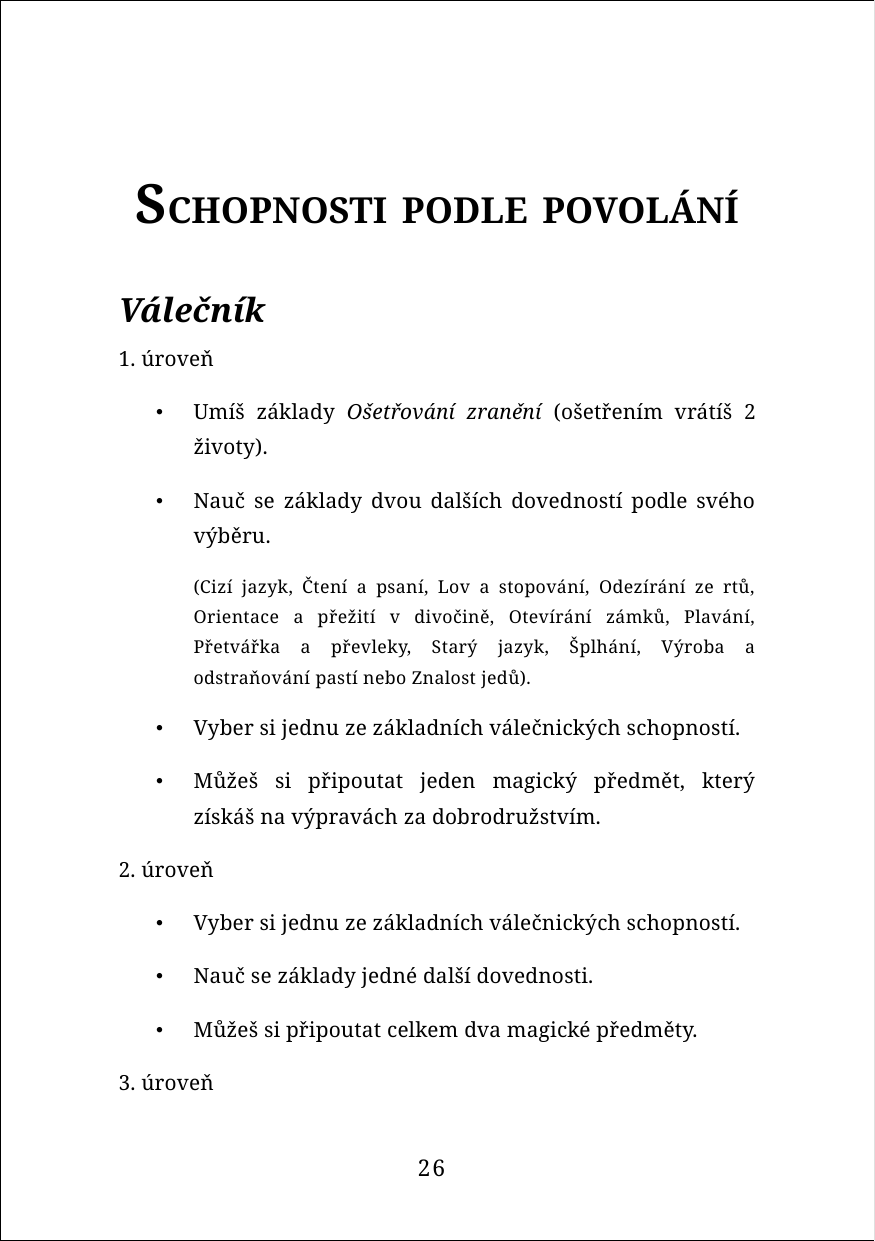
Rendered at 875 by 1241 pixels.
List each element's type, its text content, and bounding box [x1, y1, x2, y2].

list Umíš základy Ošetřování zranění (ošetřením vrátíš 2 životy). [156, 397, 756, 461]
list Nauč se základy jedné další dovednosti. [156, 961, 756, 990]
subtitle Válečník [118, 287, 756, 332]
text 2. úroveň [118, 855, 756, 883]
text 3. úroveň [118, 1068, 756, 1096]
subtitle Schopnosti podle povolání [118, 166, 756, 239]
list Nauč se základy dvou dalších dovedností podle svého výběru. [156, 486, 756, 550]
list Vyber si jednu ze základních válečnických schopností. [156, 908, 756, 937]
list Vyber si jednu ze základních válečnických schopností. [156, 713, 756, 741]
list (Cizí jazyk, Čtení a psaní, Lov a stopování, Odezírání ze rtů, Orientace a přežití v divočině, Otevírání zámků, Plavání, Přetvářka a převleky, Starý jazyk, Šplhání, Výroba a odstraňování pastí nebo Znalost jedů). [156, 574, 756, 689]
list Můžeš si připoutat jeden magický předmět, který získáš na výpravách za dobrodružstvím. [156, 766, 756, 830]
text 1. úroveň [118, 344, 756, 372]
list Můžeš si připoutat celkem dva magické předměty. [156, 1015, 756, 1043]
